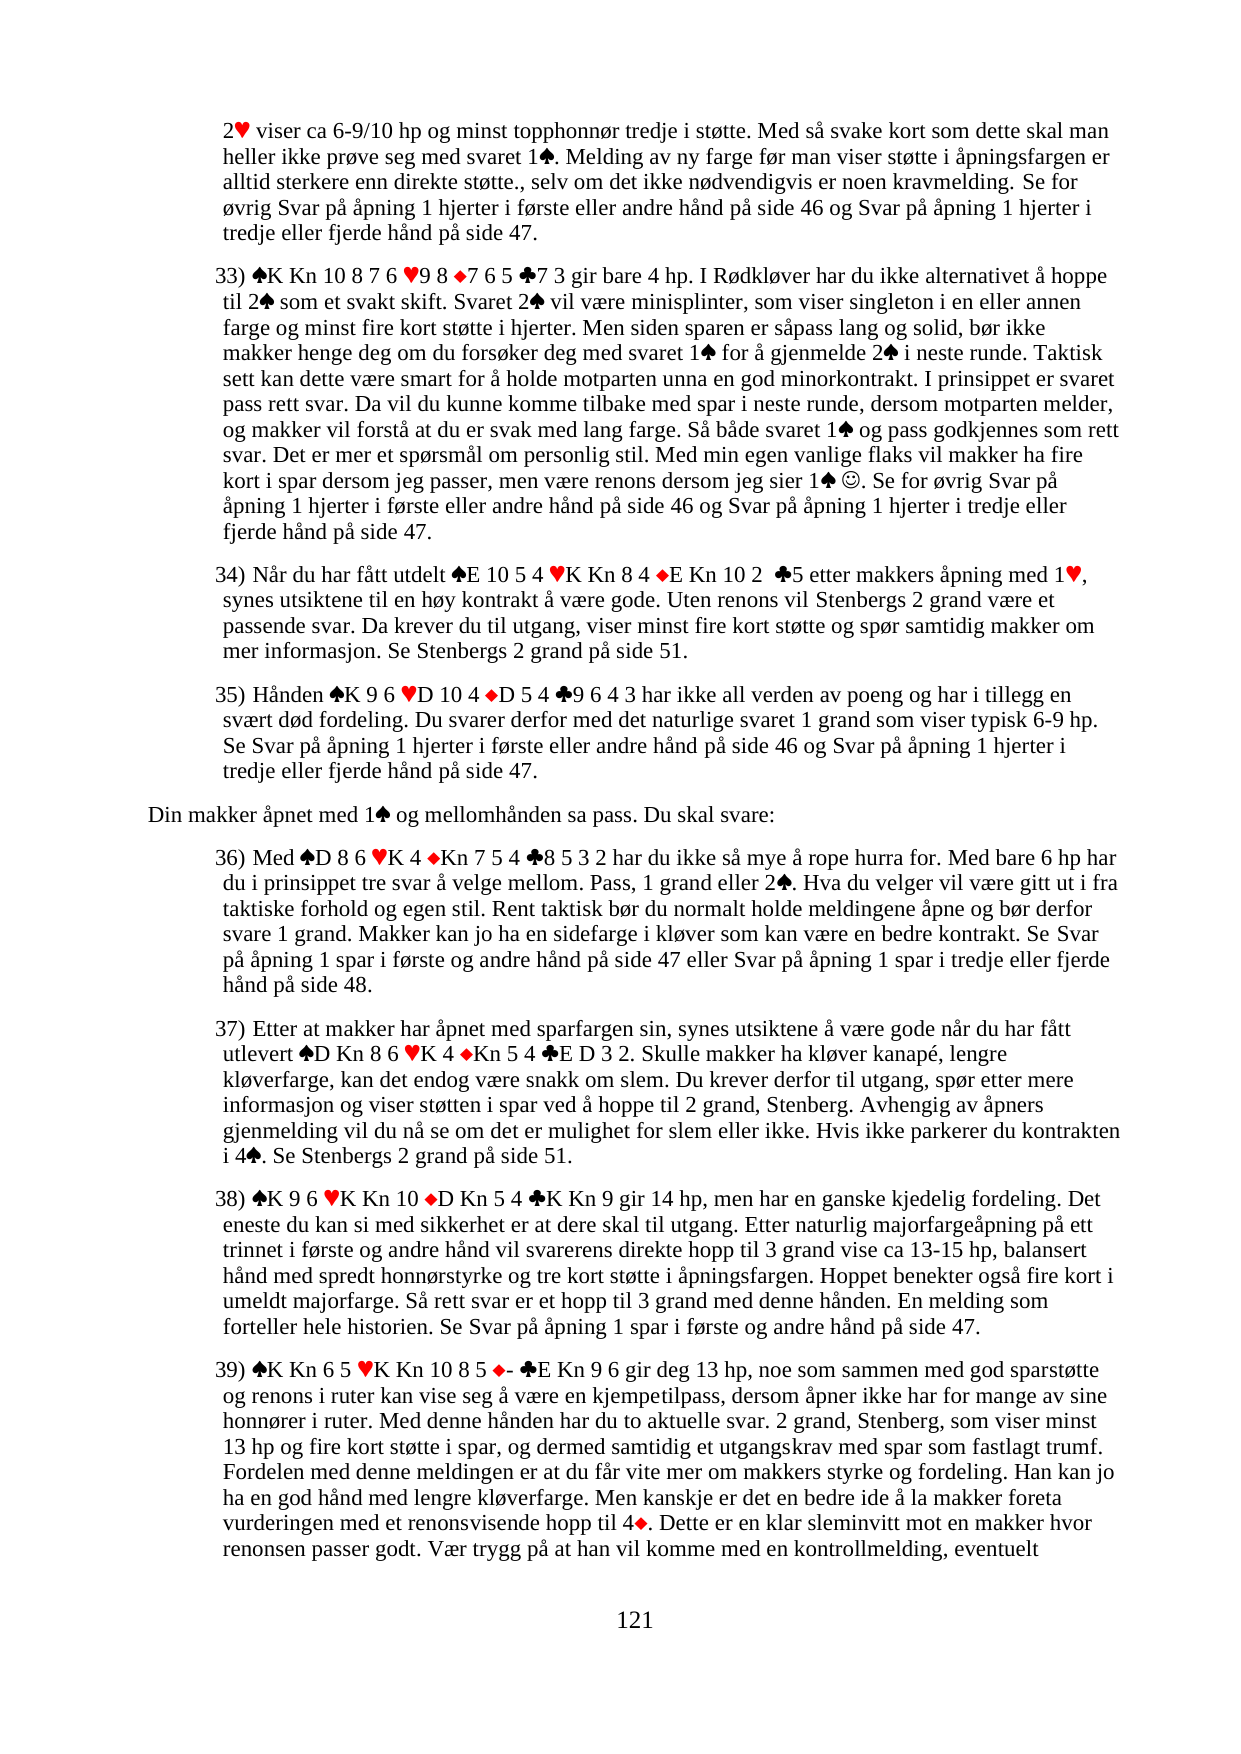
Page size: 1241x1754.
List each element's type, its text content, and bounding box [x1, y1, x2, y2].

list Hånden ªK 9 6 ©D 10 4 ¨D 5 4 §9 6 4 3 har ikke all verden av poeng og har i tillegg en svært død fordeling. Du svarer derfor med det naturlige svaret 1 grand som viser typisk 6-9 hp. Se Svar på åpning 1 hjerter i første eller andre hånd på side 46 og Svar på åpning 1 hjerter i tredje eller fjerde hånd på side 47. [185, 682, 1122, 784]
list Når du har fått utdelt ªE 10 5 4 ©K Kn 8 4 ¨E Kn 10 2 §5 etter makkers åpning med 1©, synes utsiktene til en høy kontrakt å være gode. Uten renons vil Stenbergs 2 grand være et passende svar. Da krever du til utgang, viser minst fire kort støtte og spør samtidig makker om mer informasjon. Se Stenbergs 2 grand på side 51. [185, 562, 1122, 664]
list ªK 9 6 ©K Kn 10 ¨D Kn 5 4 §K Kn 9 gir 14 hp, men har en ganske kjedelig fordeling. Det eneste du kan si med sikkerhet er at dere skal til utgang. Etter naturlig majorfargeåpning på ett trinnet i første og andre hånd vil svarerens direkte hopp til 3 grand vise ca 13-15 hp, balansert hånd med spredt honnørstyrke og tre kort støtte i åpningsfargen. Hoppet benekter også fire kort i umeldt majorfarge. Så rett svar er et hopp til 3 grand med denne hånden. En melding som forteller hele historien. Se Svar på åpning 1 spar i første og andre hånd på side 47. [185, 1186, 1122, 1339]
list Etter at makker har åpnet med sparfargen sin, synes utsiktene å være gode når du har fått utlevert ªD Kn 8 6 ©K 4 ¨Kn 5 4 §E D 3 2. Skulle makker ha kløver kanapé, lengre kløverfarge, kan det endog være snakk om slem. Du krever derfor til utgang, spør etter mere informasjon og viser støtten i spar ved å hoppe til 2 grand, Stenberg. Avhengig av åpners gjenmelding vil du nå se om det er mulighet for slem eller ikke. Hvis ikke parkerer du kontrakten i 4ª. Se Stenbergs 2 grand på side 51. [185, 1016, 1122, 1169]
list ªK Kn 6 5 ©K Kn 10 8 5 ¨- §E Kn 9 6 gir deg 13 hp, noe som sammen med god spar­støtte og renons i ruter kan vise seg å være en kjempe­tilpass, dersom åpner ikke har for mange av sine honnører i ruter. Med denne hånden har du to aktuelle svar. 2 grand, Stenberg, som viser minst 13 hp og fire kort støtte i spar, og dermed samtidig et utgangs­krav med spar som fastlagt trumf. Fordelen med denne meldingen er at du får vite mer om makkers styrke og fordeling. Han kan jo ha en god hånd med lengre kløverfarge. Men kanskje er det en bedre ide å la makker foreta vurderingen med et renons­visende hopp til 4¨. Dette er en klar sleminvitt mot en makker hvor renonsen passer godt. Vær trygg på at han vil komme med en kontrollmelding, eventuelt [185, 1357, 1122, 1561]
text Din makker åpnet med 1ª og mellomhånden sa pass. Du skal svare: [118, 801, 1122, 827]
list ªK Kn 10 8 7 6 ©9 8 ¨7 6 5 §7 3 gir bare 4 hp. I Rødkløver har du ikke alternativet å hoppe til 2ª som et svakt skift. Svaret 2ª vil være minisplinter, som viser singleton i en eller annen farge og minst fire kort støtte i hjerter. Men siden sparen er såpass lang og solid, bør ikke makker henge deg om du forsøker deg med svaret 1ª for å gjenmelde 2ª i neste runde. Taktisk sett kan dette være smart for å holde motparten unna en god minorkontrakt. I prinsippet er svaret pass rett svar. Da vil du kunne komme tilbake med spar i neste runde, dersom motparten melder, og makker vil forstå at du er svak med lang farge. Så både svaret 1ª og pass godkjennes som rett svar. Det er mer et spørsmål om personlig stil. Med min egen vanlige flaks vil makker ha fire kort i spar dersom jeg passer, men være renons dersom jeg sier 1ª . Se for øvrig Svar på åpning 1 hjerter i første eller andre hånd på side 46 og Svar på åpning 1 hjerter i tredje eller fjerde hånd på side 47. [185, 263, 1122, 544]
list 2© viser ca 6-9/10 hp og minst topphonnør tredje i støtte. Med så svake kort som dette skal man heller ikke prøve seg med svaret 1ª. Melding av ny farge før man viser støtte i åpningsfargen er alltid sterkere enn direkte støtte., selv om det ikke nødvendigvis er noen kravmelding. Se for øvrig Svar på åpning 1 hjerter i første eller andre hånd på side 46 og Svar på åpning 1 hjerter i tredje eller fjerde hånd på side 47. [185, 118, 1122, 246]
list Med ªD 8 6 ©K 4 ¨Kn 7 5 4 §8 5 3 2 har du ikke så mye å rope hurra for. Med bare 6 hp har du i prinsippet tre svar å velge mellom. Pass, 1 grand eller 2ª. Hva du velger vil være gitt ut i fra taktiske forhold og egen stil. Rent taktisk bør du normalt holde meldingene åpne og bør derfor svare 1 grand. Makker kan jo ha en sidefarge i kløver som kan være en bedre kontrakt. Se Svar på åpning 1 spar i første og andre hånd på side 47 eller Svar på åpning 1 spar i tredje eller fjerde hånd på side 48. [185, 845, 1122, 998]
